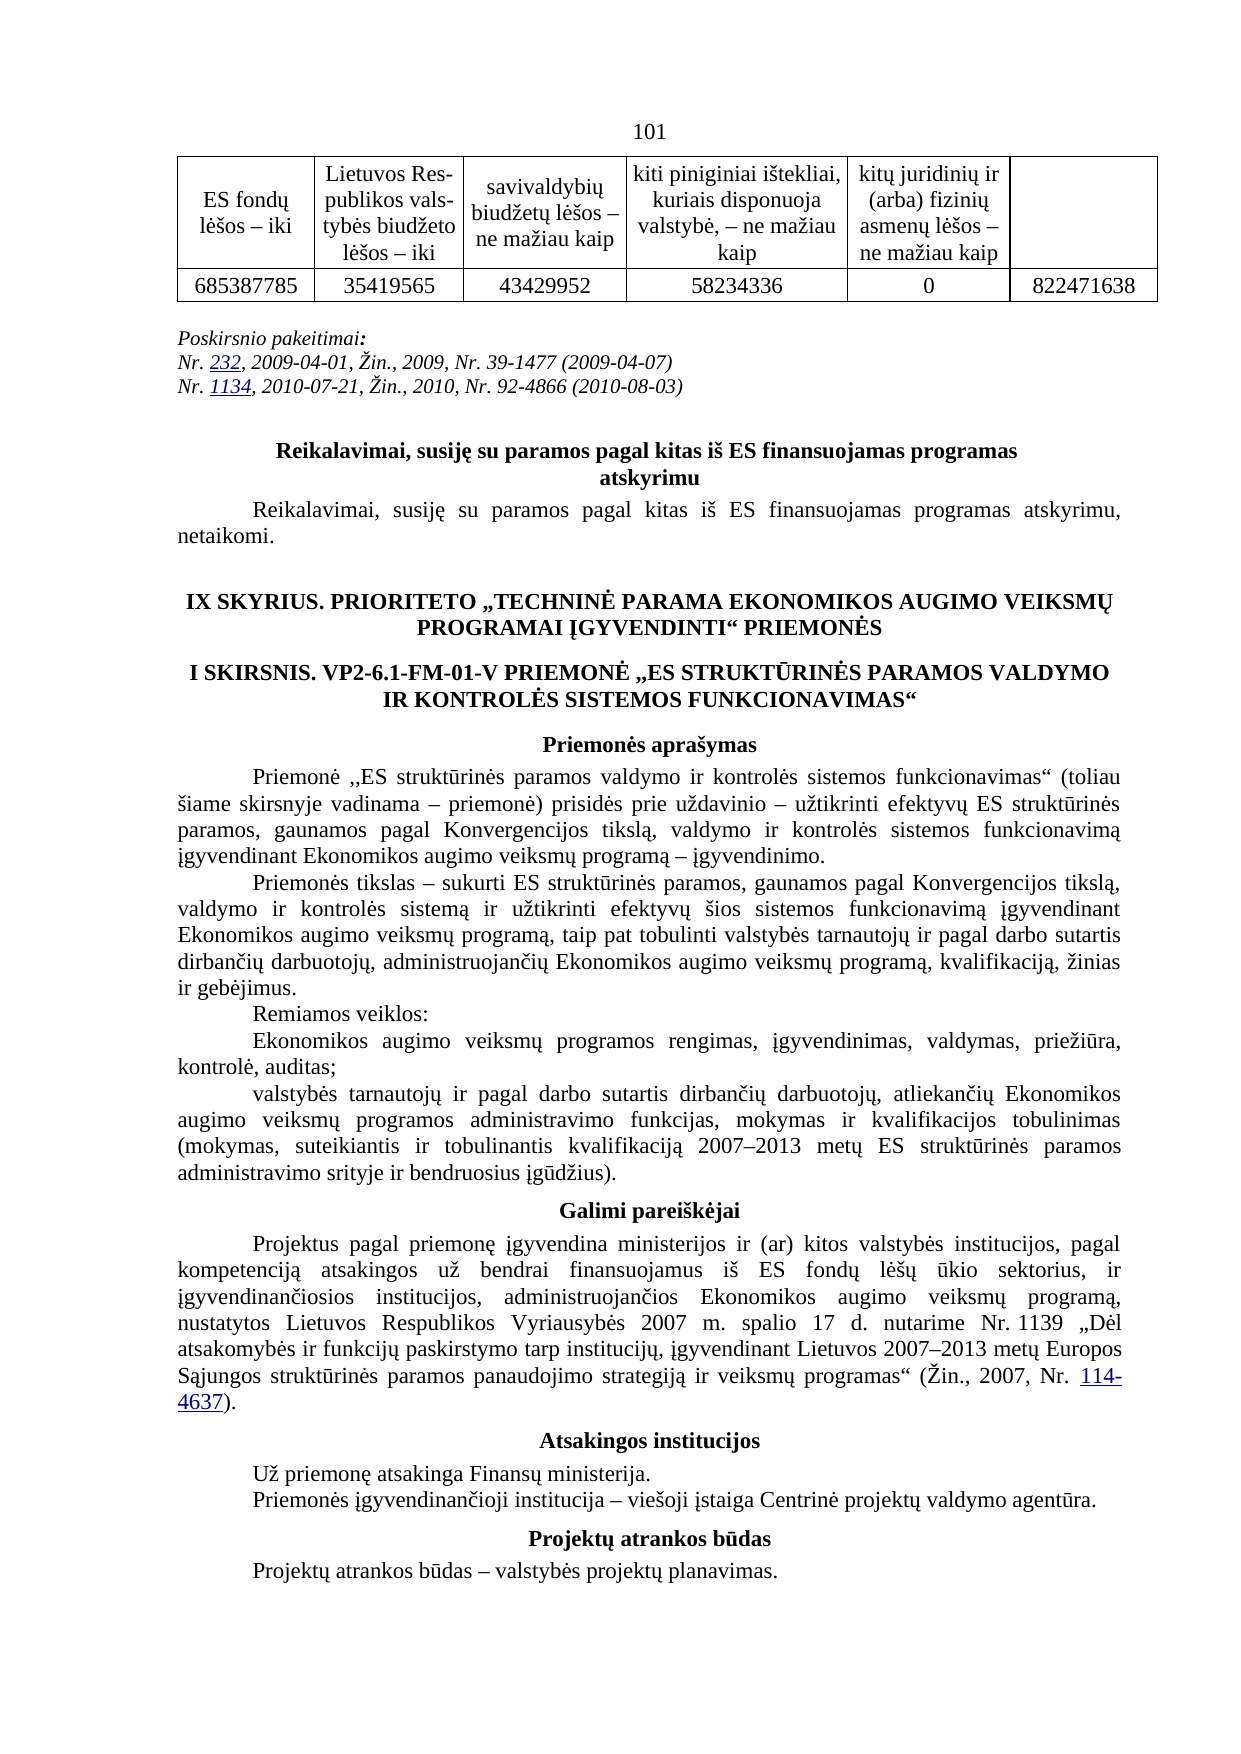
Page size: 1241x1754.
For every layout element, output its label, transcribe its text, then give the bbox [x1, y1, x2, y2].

table_cell 35419565 [315, 269, 463, 301]
table_cell savivaldybių biudžetų lėšos – ne mažiau kaip [464, 157, 626, 268]
table_cell 0 [848, 269, 1009, 301]
text Nr. 232, 2009-04-01, Žin., 2009, Nr. 39-1477 (2009-04-07) [177, 350, 1122, 374]
table_cell 43429952 [464, 269, 626, 301]
table_cell kiti piniginiai ištekliai, kuriais disponuoja valstybė, – ne mažiau kaip [627, 157, 847, 268]
text Priemonės įgyvendinančioji institucija – viešoji įstaiga Centrinė projektų valdymo agentūra. [177, 1486, 1122, 1512]
text Priemonės tikslas – sukurti ES struktūrinės paramos, gaunamos pagal Konvergencijos tikslą, valdymo ir kontrolės sistemą ir užtikrinti efektyvų šios sistemos funkcionavimą įgyvendinant Ekonomikos augimo veiksmų programą, taip pat tobulinti valstybės tarnautojų ir pagal darbo sutartis dirbančių darbuotojų, administruojančių Ekonomikos augimo veiksmų programą, kvalifikaciją, žinias ir gebėjimus. [177, 869, 1122, 1001]
text valstybės tarnautojų ir pagal darbo sutartis dirbančių darbuotojų, atliekančių Ekonomikos augimo veiksmų programos administravimo funkcijas, mokymas ir kvalifikacijos tobulinimas (mokymas, suteikiantis ir tobulinantis kvalifikaciją 2007–2013 metų ES struktūrinės paramos administravimo srityje ir bendruosius įgūdžius). [177, 1079, 1122, 1185]
text Ekonomikos augimo veiksmų programos rengimas, įgyvendinimas, valdymas, priežiūra, kontrolė, auditas; [177, 1027, 1122, 1079]
subtitle Poskirsnio pakeitimai: [177, 326, 1122, 350]
table_cell 58234336 [627, 269, 847, 301]
text Priemonės aprašymas [177, 731, 1122, 757]
text Priemonė ,,ES struktūrinės paramos valdymo ir kontrolės sistemos funkcionavimas“ (toliau šiame skirsnyje vadinama – priemonė) prisidės prie uždavinio – užtikrinti efektyvų ES struktūrinės paramos, gaunamos pagal Konvergencijos tikslą, valdymo ir kontrolės sistemos funkcionavimą įgyvendinant Ekonomikos augimo veiksmų programą – įgyvendinimo. [177, 763, 1122, 869]
text Reikalavimai, susiję su paramos pagal kitas iš ES finansuojamas programas atskyrimu [177, 411, 1122, 490]
text Projektų atrankos būdas – valstybės projektų planavimas. [177, 1557, 1122, 1584]
table_cell 822471638 [1011, 269, 1157, 301]
text I SKIRSNIS. VP2-6.1-FM-01-V PRIEMONĖ ,,ES STRUKTŪRINĖS PARAMOS VALDYMO IR KONTROLĖS SISTEMOS FUNKCIONAVIMAS“ [177, 659, 1122, 712]
text Projektų atrankos būdas [177, 1525, 1122, 1551]
text Reikalavimai, susiję su paramos pagal kitas iš ES finansuojamas programas atskyrimu, netaikomi. [177, 496, 1122, 549]
text Nr. 1134, 2010-07-21, Žin., 2010, Nr. 92-4866 (2010-08-03) [177, 374, 1122, 398]
text Už priemonę atsakinga Finansų ministerija. [177, 1460, 1122, 1486]
text Remiamos veiklos: [177, 1001, 1122, 1027]
table_header [1011, 157, 1157, 268]
text Galimi pareiškėjai [177, 1197, 1122, 1224]
table_cell 685387785 [178, 269, 314, 301]
table_cell Lietuvos Res­publikos vals­tybės biudžeto lėšos – iki [315, 157, 463, 268]
text Projektus pagal priemonę įgyvendina ministerijos ir (ar) kitos valstybės institucijos, pagal kompetenciją atsakingos už bendrai finansuojamus iš ES fondų lėšų ūkio sektorius, ir įgyvendinančiosios institucijos, administruojančios Ekonomikos augimo veiksmų programą, nustatytos Lietuvos Respublikos Vyriausybės 2007 m. spalio 17 d. nutarime Nr. 1139 „Dėl atsakomybės ir funkcijų paskirstymo tarp institucijų, įgyvendinant Lietuvos 2007–2013 metų Europos Sąjungos struktūrinės paramos panaudojimo strategiją ir veiksmų programas“ (Žin., 2007, Nr. 114-4637). [177, 1230, 1122, 1414]
table_cell kitų juridinių ir (arba) fizinių asmenų lėšos – ne mažiau kaip [848, 157, 1009, 268]
text IX SKYRIUS. PRIORITETO „TECHNINĖ PARAMA EKONOMIKOS AUGIMO VEIKSMŲ PROGRAMai ĮGYVENDINti“ PRIEMONĖS [177, 588, 1122, 641]
text Atsakingos institucijos [177, 1427, 1122, 1453]
table_cell ES fondų lėšos – iki [178, 157, 314, 268]
